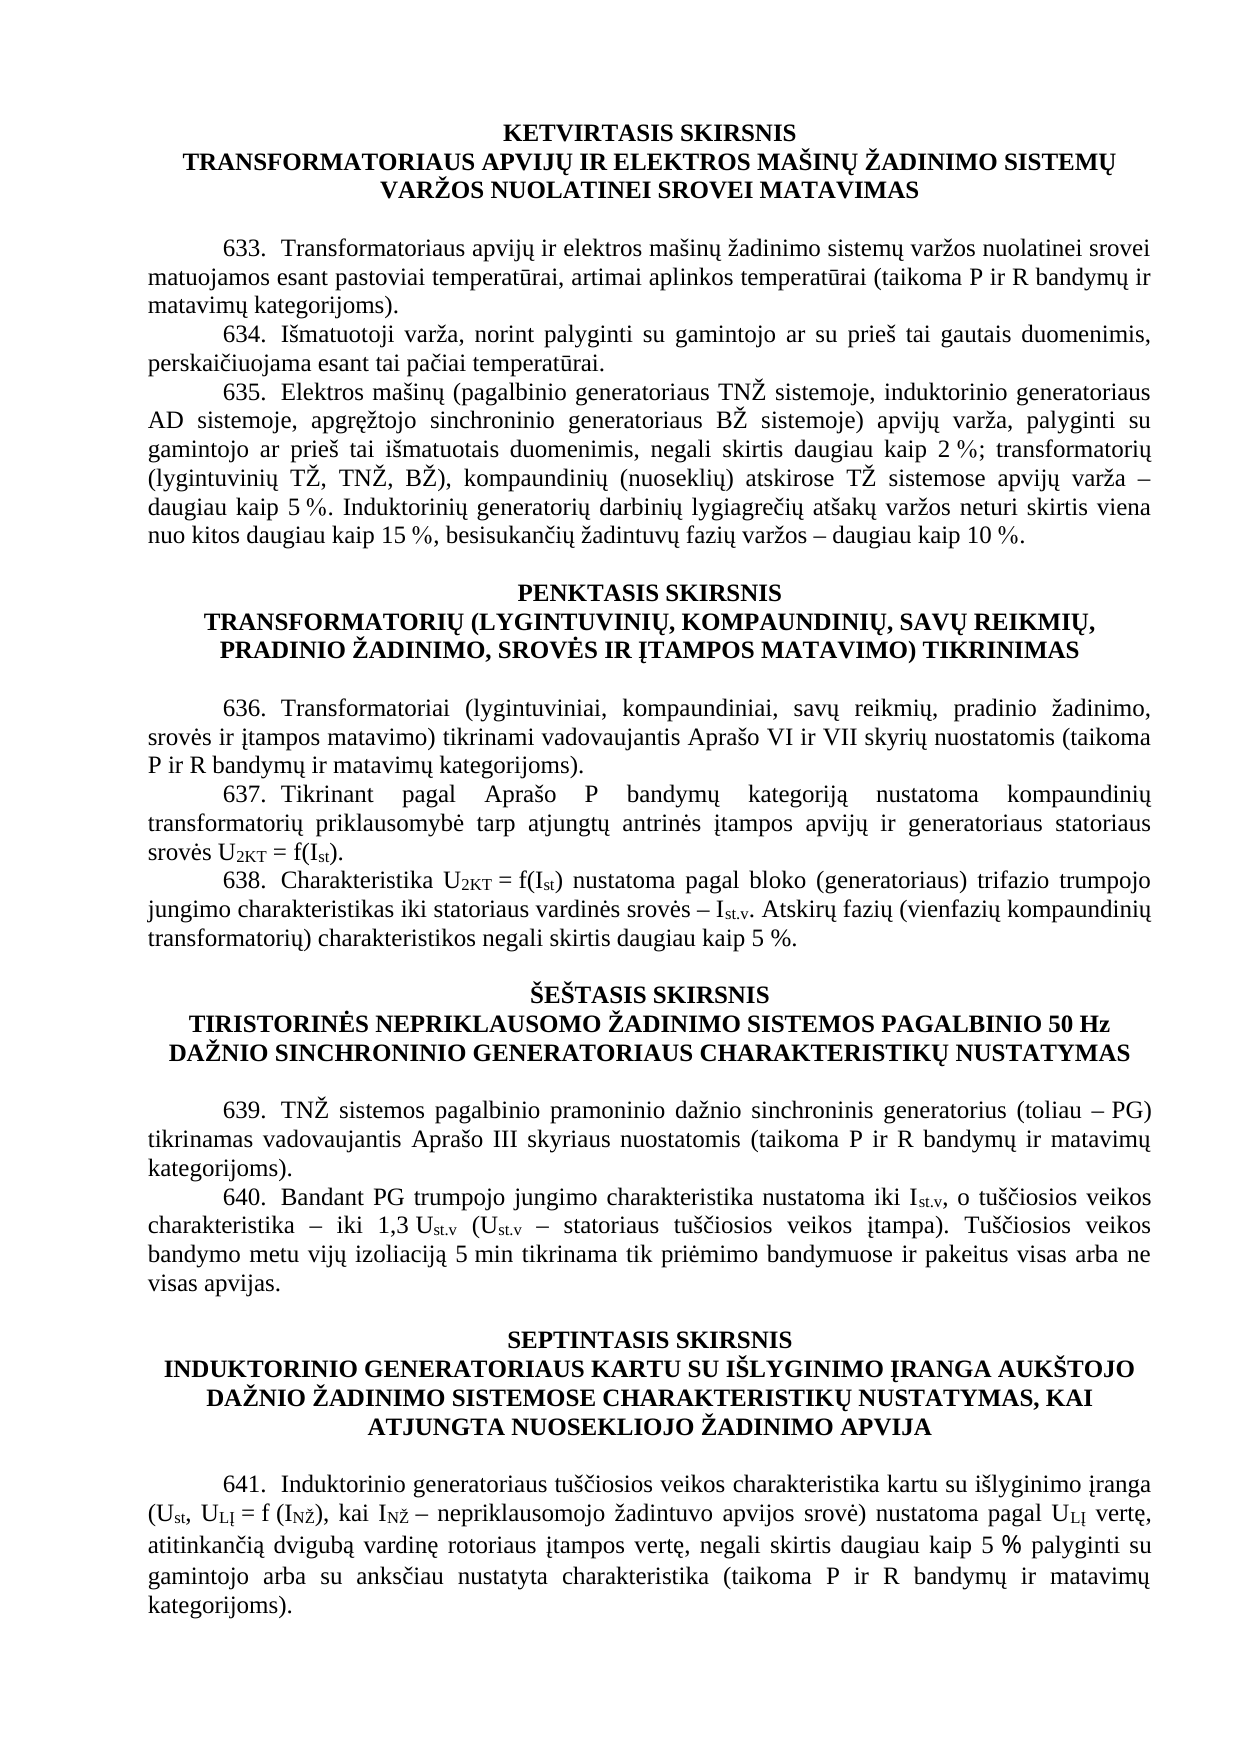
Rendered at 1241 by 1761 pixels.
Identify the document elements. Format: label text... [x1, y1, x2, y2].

subtitle KETVIRTASIS SKIRSNIS [148, 118, 1152, 147]
text 641. Induktorinio generatoriaus tuščiosios veikos charakteristika kartu su išlyginimo įranga (Ust, ULĮ = f (INŽ), kai INŽ – nepriklausomojo žadintuvo apvijos srovė) nustatoma pagal ULĮ vertę, atitinkančią dvigubą vardinę rotoriaus įtampos vertę, negali skirtis daugiau kaip 5 % palyginti su gamintojo arba su anksčiau nustatyta charakteristika (taikoma P ir R bandymų ir matavimų kategorijoms). [148, 1469, 1152, 1618]
text 636. Transformatoriai (lygintuviniai, kompaundiniai, savų reikmių, pradinio žadinimo, srovės ir įtampos matavimo) tikrinami vadovaujantis Aprašo VI ir VII skyrių nuostatomis (taikoma P ir R bandymų ir matavimų kategorijoms). [148, 693, 1152, 779]
text 638. Charakteristika U2KT = f(Ist) nustatoma pagal bloko (generatoriaus) trifazio trumpojo jungimo charakteristikas iki statoriaus vardinės srovės – Ist.v. Atskirų fazių (vienfazių kompaundinių transformatorių) charakteristikos negali skirtis daugiau kaip 5 %. [148, 866, 1152, 952]
subtitle TRANSFORMATORIAUS APVIJŲ IR ELEKTROS MAŠINŲ ŽADINIMO SISTEMŲ VARŽOS NUOLATINEI SROVEI MATAVIMAS [148, 147, 1152, 204]
text 633. Transformatoriaus apvijų ir elektros mašinų žadinimo sistemų varžos nuolatinei srovei matuojamos esant pastoviai temperatūrai, artimai aplinkos temperatūrai (taikoma P ir R bandymų ir matavimų kategorijoms). [148, 233, 1152, 319]
subtitle TIRISTORINĖS NEPRIKLAUSOMO ŽADINIMO SISTEMOS PAGALBINIO 50 Hz DAŽNIO SINCHRONINIO GENERATORIAUS CHARAKTERISTIKŲ NUSTATYMAS [148, 1009, 1152, 1067]
text 640. Bandant PG trumpojo jungimo charakteristika nustatoma iki Ist.v, o tuščiosios veikos charakteristika – iki 1,3 Ust.v (Ust.v – statoriaus tuščiosios veikos įtampa). Tuščiosios veikos bandymo metu vijų izoliaciją 5 min tikrinama tik priėmimo bandymuose ir pakeitus visas arba ne visas apvijas. [148, 1182, 1152, 1297]
subtitle SEPTINTASIS SKIRSNIS [148, 1326, 1152, 1354]
subtitle INDUKTORINIO GENERATORIAUS KARTU SU IŠLYGINIMO ĮRANGA AUKŠTOJO DAŽNIO ŽADINIMO SISTEMOSE CHARAKTERISTIKŲ NUSTATYMAS, KAI ATJUNGTA NUOSEKLIOJO ŽADINIMO APVIJA [148, 1354, 1152, 1441]
text 635. Elektros mašinų (pagalbinio generatoriaus TNŽ sistemoje, induktorinio generatoriaus AD sistemoje, apgręžtojo sinchroninio generatoriaus BŽ sistemoje) apvijų varža, palyginti su gamintojo ar prieš tai išmatuotais duomenimis, negali skirtis daugiau kaip 2 ; transformatorių (lygintuvinių TŽ, TNŽ, BŽ), kompaundinių (nuoseklių) atskirose TŽ sistemose apvijų varža – daugiau kaip 5 . Induktorinių generatorių darbinių lygiagrečių atšakų varžos neturi skirtis viena nuo kitos daugiau kaip 15 , besisukančių žadintuvų fazių varžos – daugiau kaip 10 . [148, 377, 1152, 549]
subtitle ŠEŠTASIS SKIRSNIS [148, 981, 1152, 1009]
text 634. Išmatuotoji varža, norint palyginti su gamintojo ar su prieš tai gautais duomenimis, perskaičiuojama esant tai pačiai temperatūrai. [148, 319, 1152, 377]
subtitle TRANSFORMATORIŲ (LYGINTUVINIŲ, KOMPAUNDINIŲ, SAVŲ REIKMIŲ, PRADINIO ŽADINIMO, SROVĖS IR ĮTAMPOS MATAVIMO) TIKRINIMAS [148, 607, 1152, 664]
text 639. TNŽ sistemos pagalbinio pramoninio dažnio sinchroninis generatorius (toliau – PG) tikrinamas vadovaujantis Aprašo III skyriaus nuostatomis (taikoma P ir R bandymų ir matavimų kategorijoms). [148, 1096, 1152, 1182]
subtitle PENKTASIS SKIRSNIS [148, 578, 1152, 607]
text 637. Tikrinant pagal Aprašo P bandymų kategoriją nustatoma kompaundinių transformatorių priklausomybė tarp atjungtų antrinės įtampos apvijų ir generatoriaus statoriaus srovės U2KT = f(Ist). [148, 779, 1152, 866]
